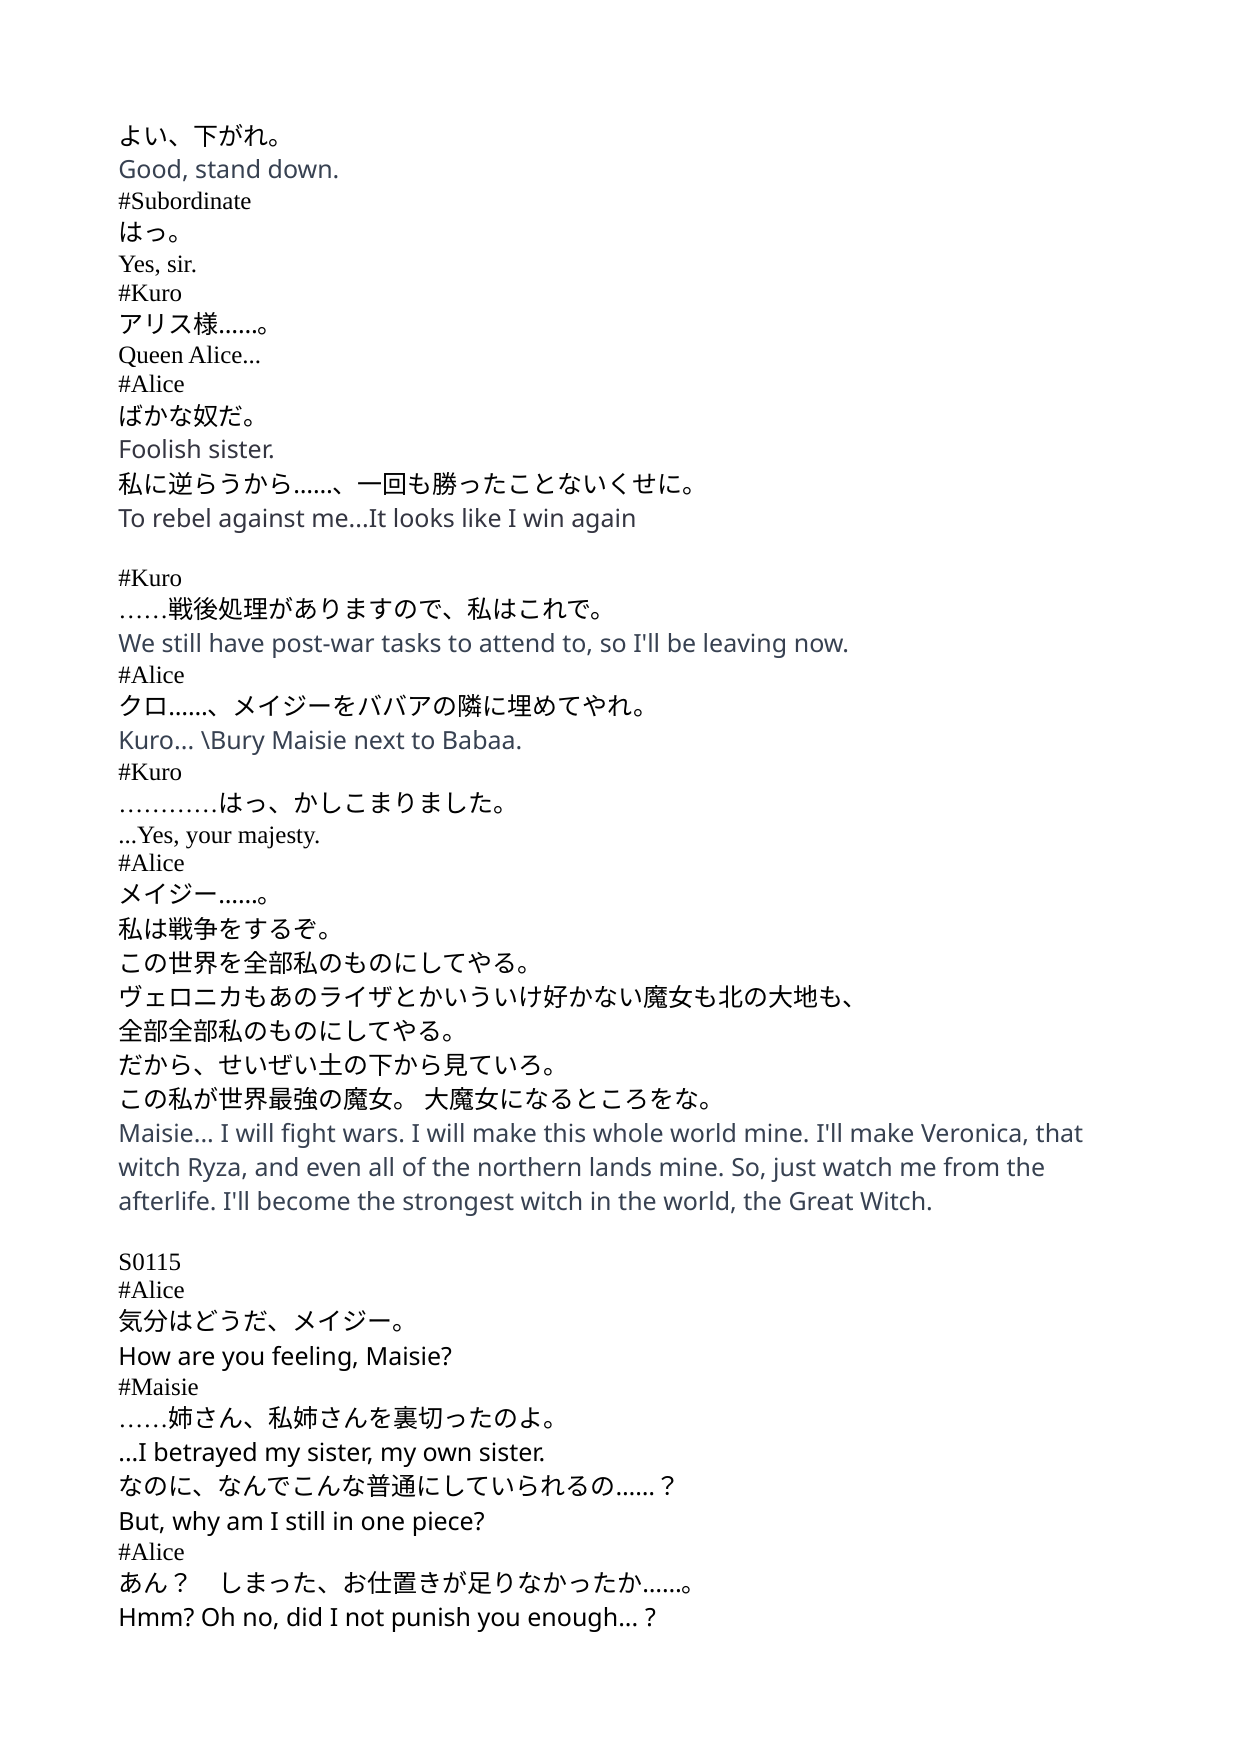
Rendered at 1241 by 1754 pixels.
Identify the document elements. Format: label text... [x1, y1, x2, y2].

text この世界を全部私のものにしてやる。 [118, 945, 1122, 979]
text クロ……、メイジーをババアの隣に埋めてやれ。 [118, 689, 1122, 723]
text Hmm? Oh no, did I not punish you enough... ? [118, 1600, 1122, 1634]
text #Alice [118, 848, 1122, 877]
text Yes, sir. [118, 249, 1122, 278]
text #Maisie [118, 1372, 1122, 1401]
text 私は戦争をするぞ。 [118, 911, 1122, 945]
text #Alice [118, 369, 1122, 398]
text ……戦後処理がありますので、私はこれで。 [118, 592, 1122, 626]
text ...Yes, your majesty. [118, 820, 1122, 848]
text ...I betrayed my sister, my own sister. [118, 1435, 1122, 1469]
text Queen Alice... [118, 341, 1122, 369]
text Foolish sister. [118, 432, 1122, 466]
text だから、せいぜい土の下から見ていろ。 [118, 1047, 1122, 1082]
text How are you feeling, Maisie? [118, 1338, 1122, 1372]
text #Alice [118, 1275, 1122, 1304]
text 全部全部私のものにしてやる。 [118, 1013, 1122, 1047]
text S0115 [118, 1247, 1122, 1275]
text あん？ しまった、お仕置きが足りなかったか……。 [118, 1566, 1122, 1600]
text アリス様……。 [118, 307, 1122, 341]
text But, why am I still in one piece? [118, 1503, 1122, 1537]
text この私が世界最強の魔女。 大魔女になるところをな。 [118, 1082, 1122, 1116]
text …………はっ、かしこまりました。 [118, 786, 1122, 820]
text #Kuro [118, 278, 1122, 307]
text Kuro... \Bury Maisie next to Babaa. [118, 723, 1122, 757]
text Good, stand down. [118, 152, 1122, 186]
text メイジー……。 [118, 877, 1122, 911]
text よい、下がれ。 [118, 118, 1122, 152]
text なのに、なんでこんな普通にしていられるの……？ [118, 1469, 1122, 1503]
text #Kuro [118, 757, 1122, 786]
text はっ。 [118, 215, 1122, 249]
text ばかな奴だ。 [118, 398, 1122, 432]
text 気分はどうだ、メイジー。 [118, 1304, 1122, 1338]
text #Alice [118, 660, 1122, 689]
text ヴェロニカもあのライザとかいういけ好かない魔女も北の大地も、 [118, 979, 1122, 1013]
text #Kuro [118, 563, 1122, 592]
text #Subordinate [118, 186, 1122, 215]
text We still have post-war tasks to attend to, so I'll be leaving now. [118, 626, 1122, 660]
text Maisie... I will fight wars. I will make this whole world mine. I'll make Veronica, that witch Ryza, and even all of the northern lands mine. So, just watch me from the afterlife. I'll become the strongest witch in the world, the Great Witch. [118, 1116, 1122, 1218]
text ……姉さん、私姉さんを裏切ったのよ。 [118, 1401, 1122, 1435]
text To rebel against me...It looks like I win again [118, 500, 1122, 534]
text 私に逆らうから……、一回も勝ったことないくせに。 [118, 466, 1122, 500]
text #Alice [118, 1537, 1122, 1566]
